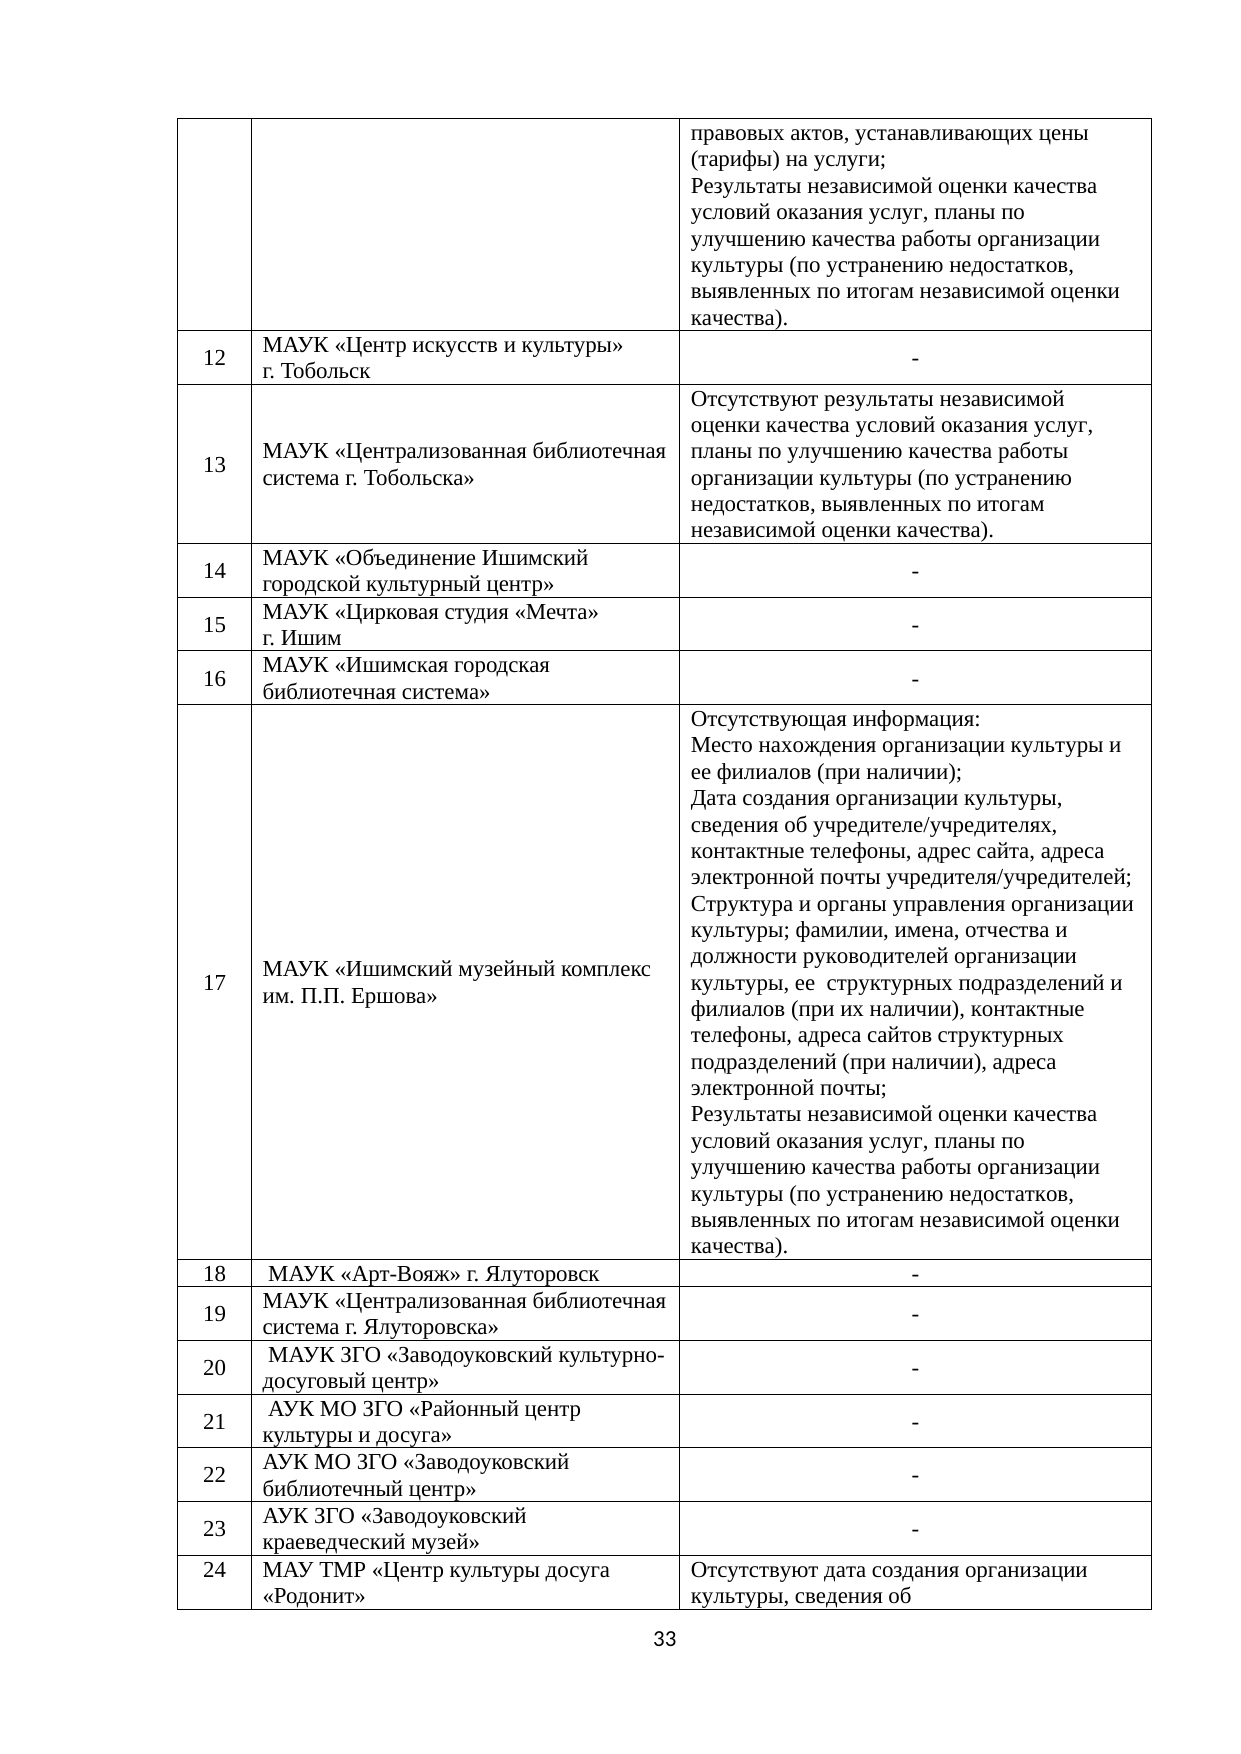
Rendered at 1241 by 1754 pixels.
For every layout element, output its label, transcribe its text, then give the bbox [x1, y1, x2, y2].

table_cell МАУК «Объединение Ишимский городской культурный центр» [252, 544, 679, 597]
table_cell АУК МО ЗГО «Заводоуковский библиотечный центр» [252, 1448, 679, 1501]
table_cell МАУ ТМР «Центр культуры досуга «Родонит» [252, 1556, 679, 1608]
table_cell - [680, 544, 1151, 597]
table_cell 19 [178, 1287, 251, 1340]
table_cell - [680, 1395, 1151, 1447]
table_cell 12 [178, 331, 251, 384]
table_cell Отсутствуют результаты независимой оценки качества условий оказания услуг, планы по улучшению качества работы организации культуры (по устранению недостатков, выявленных по итогам независимой оценки качества). [680, 385, 1151, 543]
table_cell АУК ЗГО «Заводоуковский краеведческий музей» [252, 1502, 679, 1555]
table_cell - [680, 1260, 1151, 1286]
table_cell - [680, 651, 1151, 704]
table_cell МАУК «Цирковая студия «Мечта» г. Ишим [252, 598, 679, 650]
table_cell 16 [178, 651, 251, 704]
table_cell 23 [178, 1502, 251, 1555]
table_cell 24 [178, 1556, 251, 1608]
table_cell - [680, 598, 1151, 650]
table_cell МАУК «Центр искусств и культуры» г. Тобольск [252, 331, 679, 384]
table_cell 13 [178, 385, 251, 543]
table_cell - [680, 331, 1151, 384]
table_cell 22 [178, 1448, 251, 1501]
table_cell МАУК «Централизованная библиотечная система г. Тобольска» [252, 385, 679, 543]
table_cell 17 [178, 705, 251, 1259]
table_cell [252, 119, 679, 330]
table_cell МАУК «Ишимская городская библиотечная система» [252, 651, 679, 704]
table_cell МАУК «Централизованная библиотечная система г. Ялуторовска» [252, 1287, 679, 1340]
table_cell МАУК «Ишимский музейный комплекс им. П.П. Ершова» [252, 705, 679, 1259]
table_cell [178, 119, 251, 330]
table_cell - [680, 1341, 1151, 1393]
table_cell 20 [178, 1341, 251, 1393]
table_cell 18 [178, 1260, 251, 1286]
table_cell Отсутствующая информация: Место нахождения организации культуры и ее филиалов (при наличии); Дата создания организации культуры, сведения об учредителе/учредителях, контактные телефоны, адрес сайта, адреса электронной почты учредителя/учредителей; Структура и органы управления организации культуры; фамилии, имена, отчества и должности руководителей организации культуры, ее структурных подразделений и филиалов (при их наличии), контактные телефоны, адреса сайтов структурных подразделений (при наличии), адреса электронной почты; Результаты независимой оценки качества условий оказания услуг, планы по улучшению качества работы организации культуры (по устранению недостатков, выявленных по итогам независимой оценки качества). [680, 705, 1151, 1259]
table_cell Отсутствуют дата создания организации культуры, сведения об [680, 1556, 1151, 1608]
table_cell - [680, 1448, 1151, 1501]
table_cell правовых актов, устанавливающих цены (тарифы) на услуги; Результаты независимой оценки качества условий оказания услуг, планы по улучшению качества работы организации культуры (по устранению недостатков, выявленных по итогам независимой оценки качества). [680, 119, 1151, 330]
table_cell 15 [178, 598, 251, 650]
table_cell АУК МО ЗГО «Районный центр культуры и досуга» [252, 1395, 679, 1447]
table_cell - [680, 1287, 1151, 1340]
table_cell 14 [178, 544, 251, 597]
table_cell МАУК ЗГО «Заводоуковский культурно-досуговый центр» [252, 1341, 679, 1393]
table_cell МАУК «Арт-Вояж» г. Ялуторовск [252, 1260, 679, 1286]
table_cell 21 [178, 1395, 251, 1447]
table_cell - [680, 1502, 1151, 1555]
